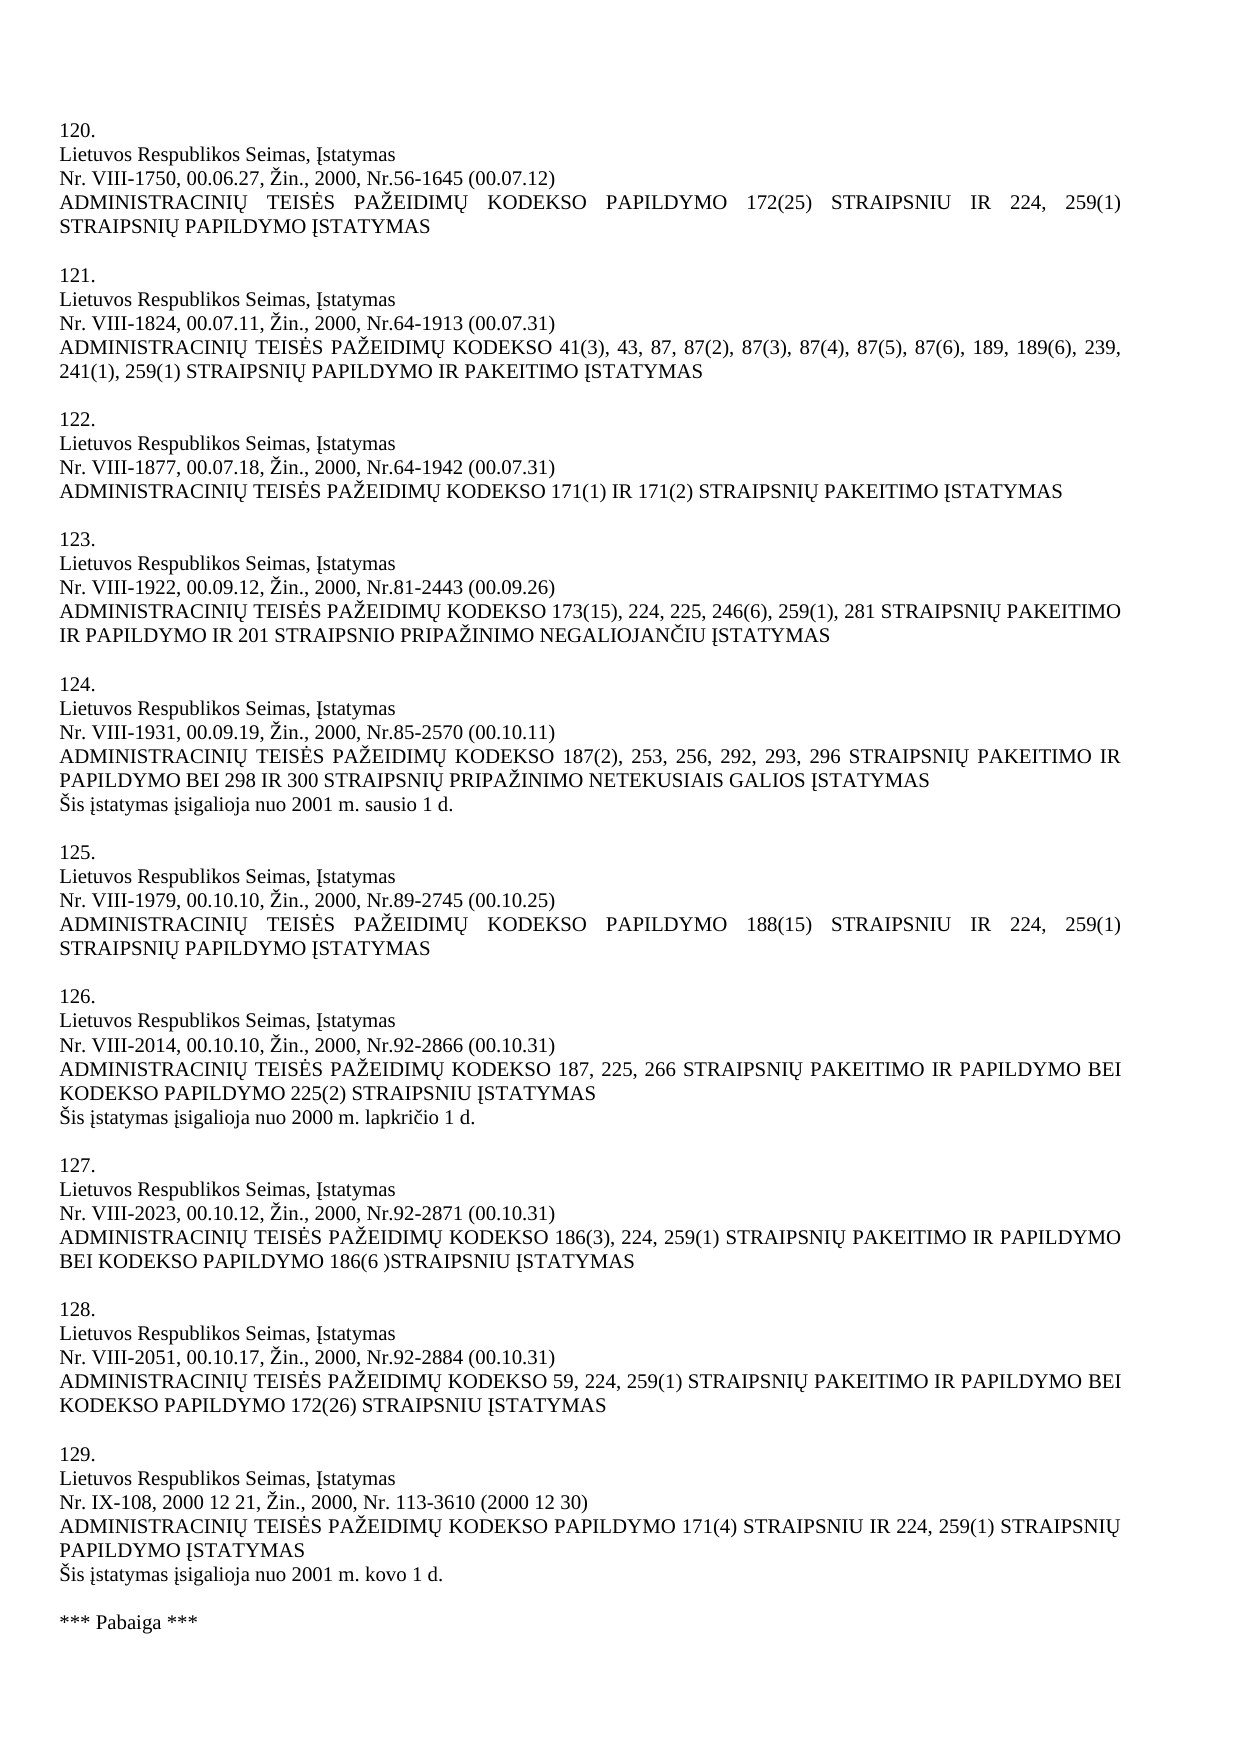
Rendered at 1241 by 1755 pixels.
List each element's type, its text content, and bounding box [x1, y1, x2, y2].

text Nr. IX-108, 2000 12 21, Žin., 2000, Nr. 113-3610 (2000 12 30) [59, 1490, 1122, 1514]
text Lietuvos Respublikos Seimas, Įstatymas [59, 1466, 1122, 1490]
text 121. [59, 262, 1122, 287]
text ADMINISTRACINIŲ TEISĖS PAŽEIDIMŲ KODEKSO PAPILDYMO 171(4) STRAIPSNIU IR 224, 259(1) STRAIPSNIŲ PAPILDYMO ĮSTATYMAS [59, 1514, 1122, 1562]
text Lietuvos Respublikos Seimas, Įstatymas [59, 864, 1122, 888]
text 122. [59, 407, 1122, 431]
text 129. [59, 1442, 1122, 1466]
text 123. [59, 527, 1122, 551]
text 124. [59, 672, 1122, 696]
text Šis įstatymas įsigalioja nuo 2001 m. sausio 1 d. [59, 792, 1122, 816]
text 120. [59, 118, 1122, 142]
text *** Pabaiga *** [59, 1610, 1122, 1634]
text Šis įstatymas įsigalioja nuo 2000 m. lapkričio 1 d. [59, 1105, 1122, 1129]
text 127. [59, 1153, 1122, 1177]
text Nr. VIII-1750, 00.06.27, Žin., 2000, Nr.56-1645 (00.07.12) [59, 166, 1122, 190]
text Šis įstatymas įsigalioja nuo 2001 m. kovo 1 d. [59, 1562, 1122, 1586]
text Lietuvos Respublikos Seimas, Įstatymas [59, 696, 1122, 720]
text ADMINISTRACINIŲ TEISĖS PAŽEIDIMŲ KODEKSO 59, 224, 259(1) STRAIPSNIŲ PAKEITIMO IR PAPILDYMO BEI KODEKSO PAPILDYMO 172(26) STRAIPSNIU ĮSTATYMAS [59, 1369, 1122, 1417]
text Nr. VIII-2023, 00.10.12, Žin., 2000, Nr.92-2871 (00.10.31) [59, 1201, 1122, 1225]
text Nr. VIII-1877, 00.07.18, Žin., 2000, Nr.64-1942 (00.07.31) [59, 455, 1122, 479]
text Nr. VIII-2014, 00.10.10, Žin., 2000, Nr.92-2866 (00.10.31) [59, 1032, 1122, 1057]
text Lietuvos Respublikos Seimas, Įstatymas [59, 1321, 1122, 1345]
text Nr. VIII-2051, 00.10.17, Žin., 2000, Nr.92-2884 (00.10.31) [59, 1345, 1122, 1369]
text ADMINISTRACINIŲ TEISĖS PAŽEIDIMŲ KODEKSO PAPILDYMO 172(25) STRAIPSNIU IR 224, 259(1) STRAIPSNIŲ PAPILDYMO ĮSTATYMAS [59, 190, 1122, 238]
text ADMINISTRACINIŲ TEISĖS PAŽEIDIMŲ KODEKSO 173(15), 224, 225, 246(6), 259(1), 281 STRAIPSNIŲ PAKEITIMO IR PAPILDYMO IR 201 STRAIPSNIO PRIPAŽINIMO NEGALIOJANČIU ĮSTATYMAS [59, 599, 1122, 647]
text Nr. VIII-1922, 00.09.12, Žin., 2000, Nr.81-2443 (00.09.26) [59, 575, 1122, 599]
text Lietuvos Respublikos Seimas, Įstatymas [59, 1008, 1122, 1032]
text ADMINISTRACINIŲ TEISĖS PAŽEIDIMŲ KODEKSO 41(3), 43, 87, 87(2), 87(3), 87(4), 87(5), 87(6), 189, 189(6), 239, 241(1), 259(1) STRAIPSNIŲ PAPILDYMO IR PAKEITIMO ĮSTATYMAS [59, 335, 1122, 383]
text 128. [59, 1297, 1122, 1321]
text ADMINISTRACINIŲ TEISĖS PAŽEIDIMŲ KODEKSO 187(2), 253, 256, 292, 293, 296 STRAIPSNIŲ PAKEITIMO IR PAPILDYMO BEI 298 IR 300 STRAIPSNIŲ PRIPAŽINIMO NETEKUSIAIS GALIOS ĮSTATYMAS [59, 744, 1122, 792]
text ADMINISTRACINIŲ TEISĖS PAŽEIDIMŲ KODEKSO 186(3), 224, 259(1) STRAIPSNIŲ PAKEITIMO IR PAPILDYMO BEI KODEKSO PAPILDYMO 186(6 )STRAIPSNIU ĮSTATYMAS [59, 1225, 1122, 1273]
text 126. [59, 984, 1122, 1008]
text Lietuvos Respublikos Seimas, Įstatymas [59, 1177, 1122, 1201]
text Nr. VIII-1824, 00.07.11, Žin., 2000, Nr.64-1913 (00.07.31) [59, 311, 1122, 335]
text Lietuvos Respublikos Seimas, Įstatymas [59, 551, 1122, 575]
text Nr. VIII-1931, 00.09.19, Žin., 2000, Nr.85-2570 (00.10.11) [59, 720, 1122, 744]
text Nr. VIII-1979, 00.10.10, Žin., 2000, Nr.89-2745 (00.10.25) [59, 888, 1122, 912]
text ADMINISTRACINIŲ TEISĖS PAŽEIDIMŲ KODEKSO PAPILDYMO 188(15) STRAIPSNIU IR 224, 259(1) STRAIPSNIŲ PAPILDYMO ĮSTATYMAS [59, 912, 1122, 960]
text 125. [59, 840, 1122, 864]
text Lietuvos Respublikos Seimas, Įstatymas [59, 287, 1122, 311]
text Lietuvos Respublikos Seimas, Įstatymas [59, 431, 1122, 455]
text Lietuvos Respublikos Seimas, Įstatymas [59, 142, 1122, 166]
text ADMINISTRACINIŲ TEISĖS PAŽEIDIMŲ KODEKSO 171(1) IR 171(2) STRAIPSNIŲ PAKEITIMO ĮSTATYMAS [59, 479, 1122, 503]
text ADMINISTRACINIŲ TEISĖS PAŽEIDIMŲ KODEKSO 187, 225, 266 STRAIPSNIŲ PAKEITIMO IR PAPILDYMO BEI KODEKSO PAPILDYMO 225(2) STRAIPSNIU ĮSTATYMAS [59, 1057, 1122, 1105]
